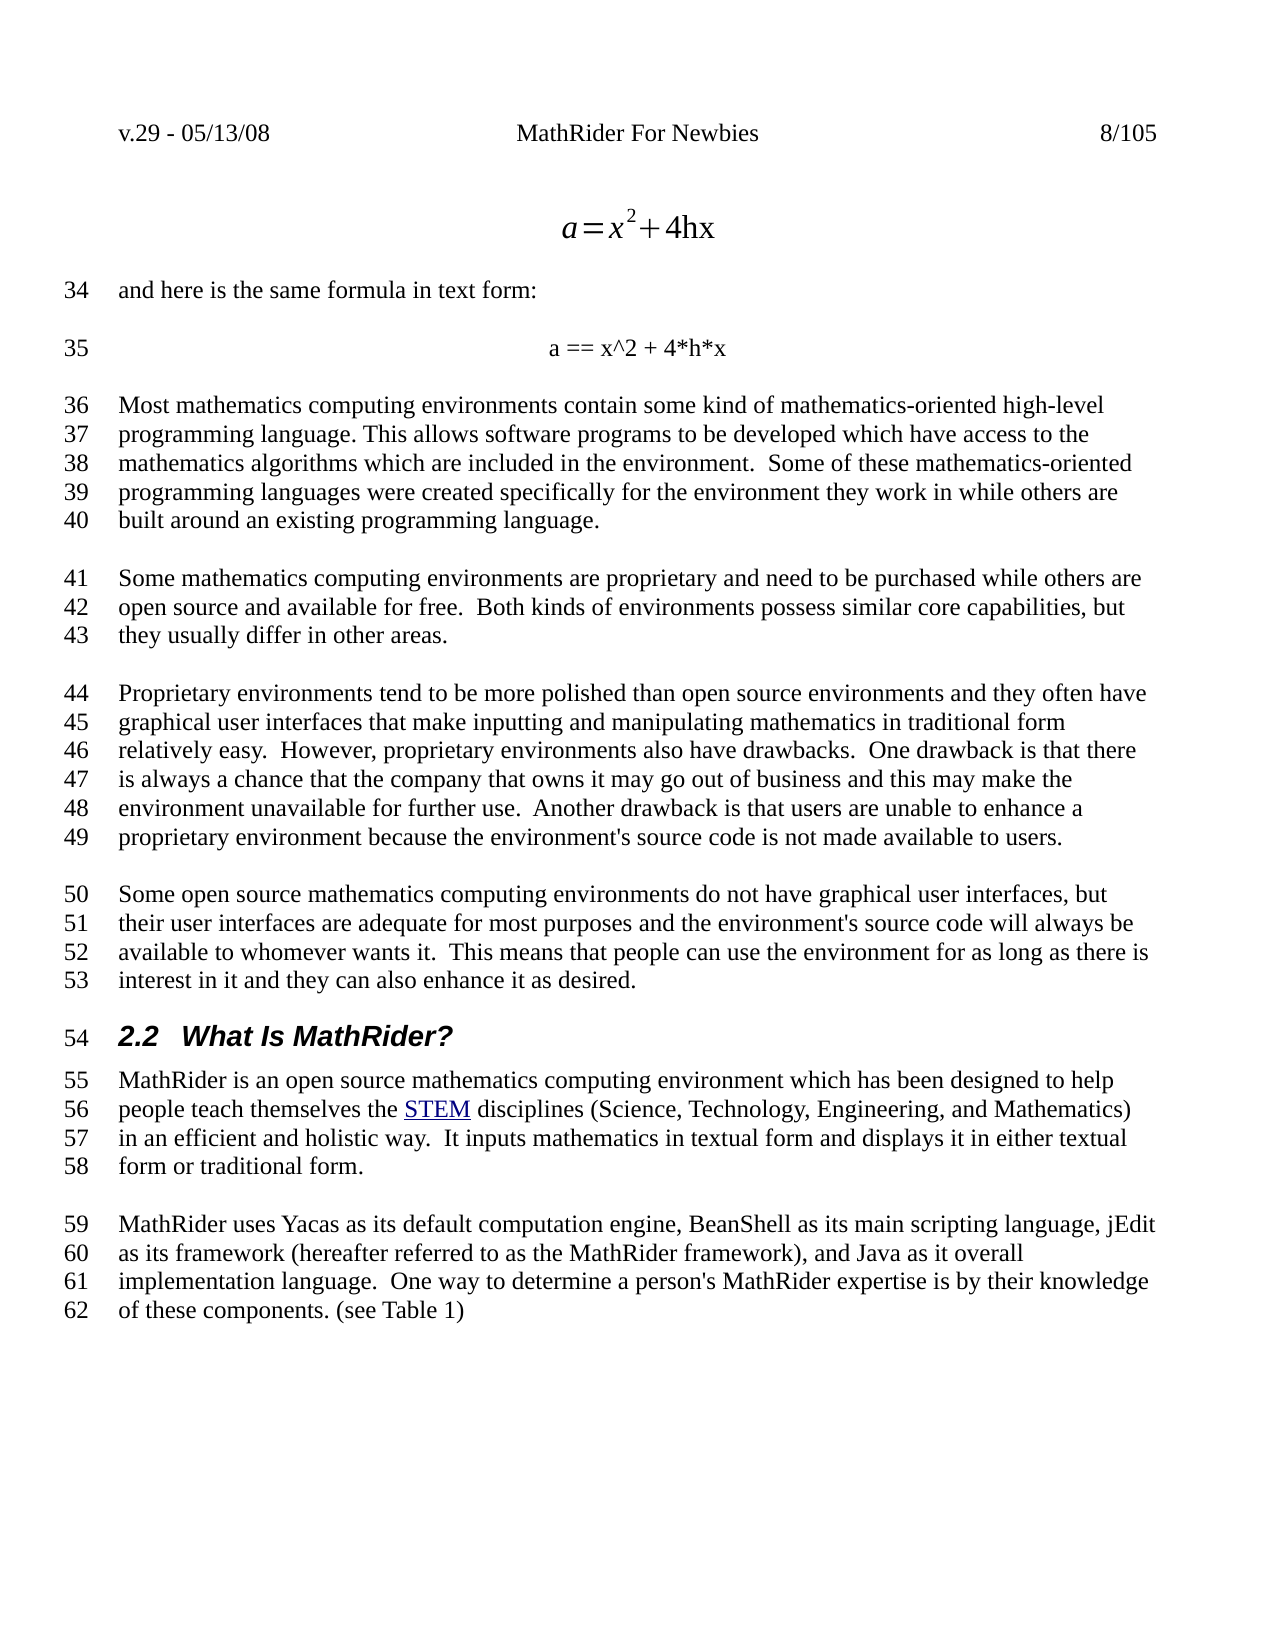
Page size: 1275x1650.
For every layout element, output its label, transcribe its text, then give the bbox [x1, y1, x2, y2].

text Some mathematics computing environments are proprietary and need to be purchased while others are open source and available for free. Both kinds of environments possess similar core capabilities, but they usually differ in other areas. [118, 563, 1157, 649]
text MathRider is an open source mathematics computing environment which has been designed to help people teach themselves the STEM disciplines (Science, Technology, Engineering, and Mathematics) in an efficient and holistic way. It inputs mathematics in textual form and displays it in either textual form or traditional form. [118, 1065, 1157, 1180]
text Some open source mathematics computing environments do not have graphical user interfaces, but their user interfaces are adequate for most purposes and the environment's source code will always be available to whomever wants it. This means that people can use the environment for as long as there is interest in it and they can also enhance it as desired. [118, 879, 1157, 994]
text Most mathematics computing environments contain some kind of mathematics-oriented high-level programming language. This allows software programs to be developed which have access to the mathematics algorithms which are included in the environment. Some of these mathematics-oriented programming languages were created specifically for the environment they work in while others are built around an existing programming language. [118, 390, 1157, 534]
text MathRider uses Yacas as its default computation engine, BeanShell as its main scripting language, jEdit as its framework (hereafter referred to as the MathRider framework), and Java as it overall implementation language. One way to determine a person's MathRider expertise is by their knowledge of these components. (see Table 1) [118, 1209, 1157, 1324]
subtitle What Is MathRider? [118, 1019, 1157, 1053]
text Proprietary environments tend to be more polished than open source environments and they often have graphical user interfaces that make inputting and manipulating mathematics in traditional form relatively easy. However, proprietary environments also have drawbacks. One drawback is that there is always a chance that the company that owns it may go out of business and this may make the environment unavailable for further use. Another drawback is that users are unable to enhance a proprietary environment because the environment's source code is not made available to users. [118, 678, 1157, 850]
text a == x^2 + 4*h*x [118, 333, 1157, 362]
text and here is the same formula in text form: [118, 275, 1157, 304]
